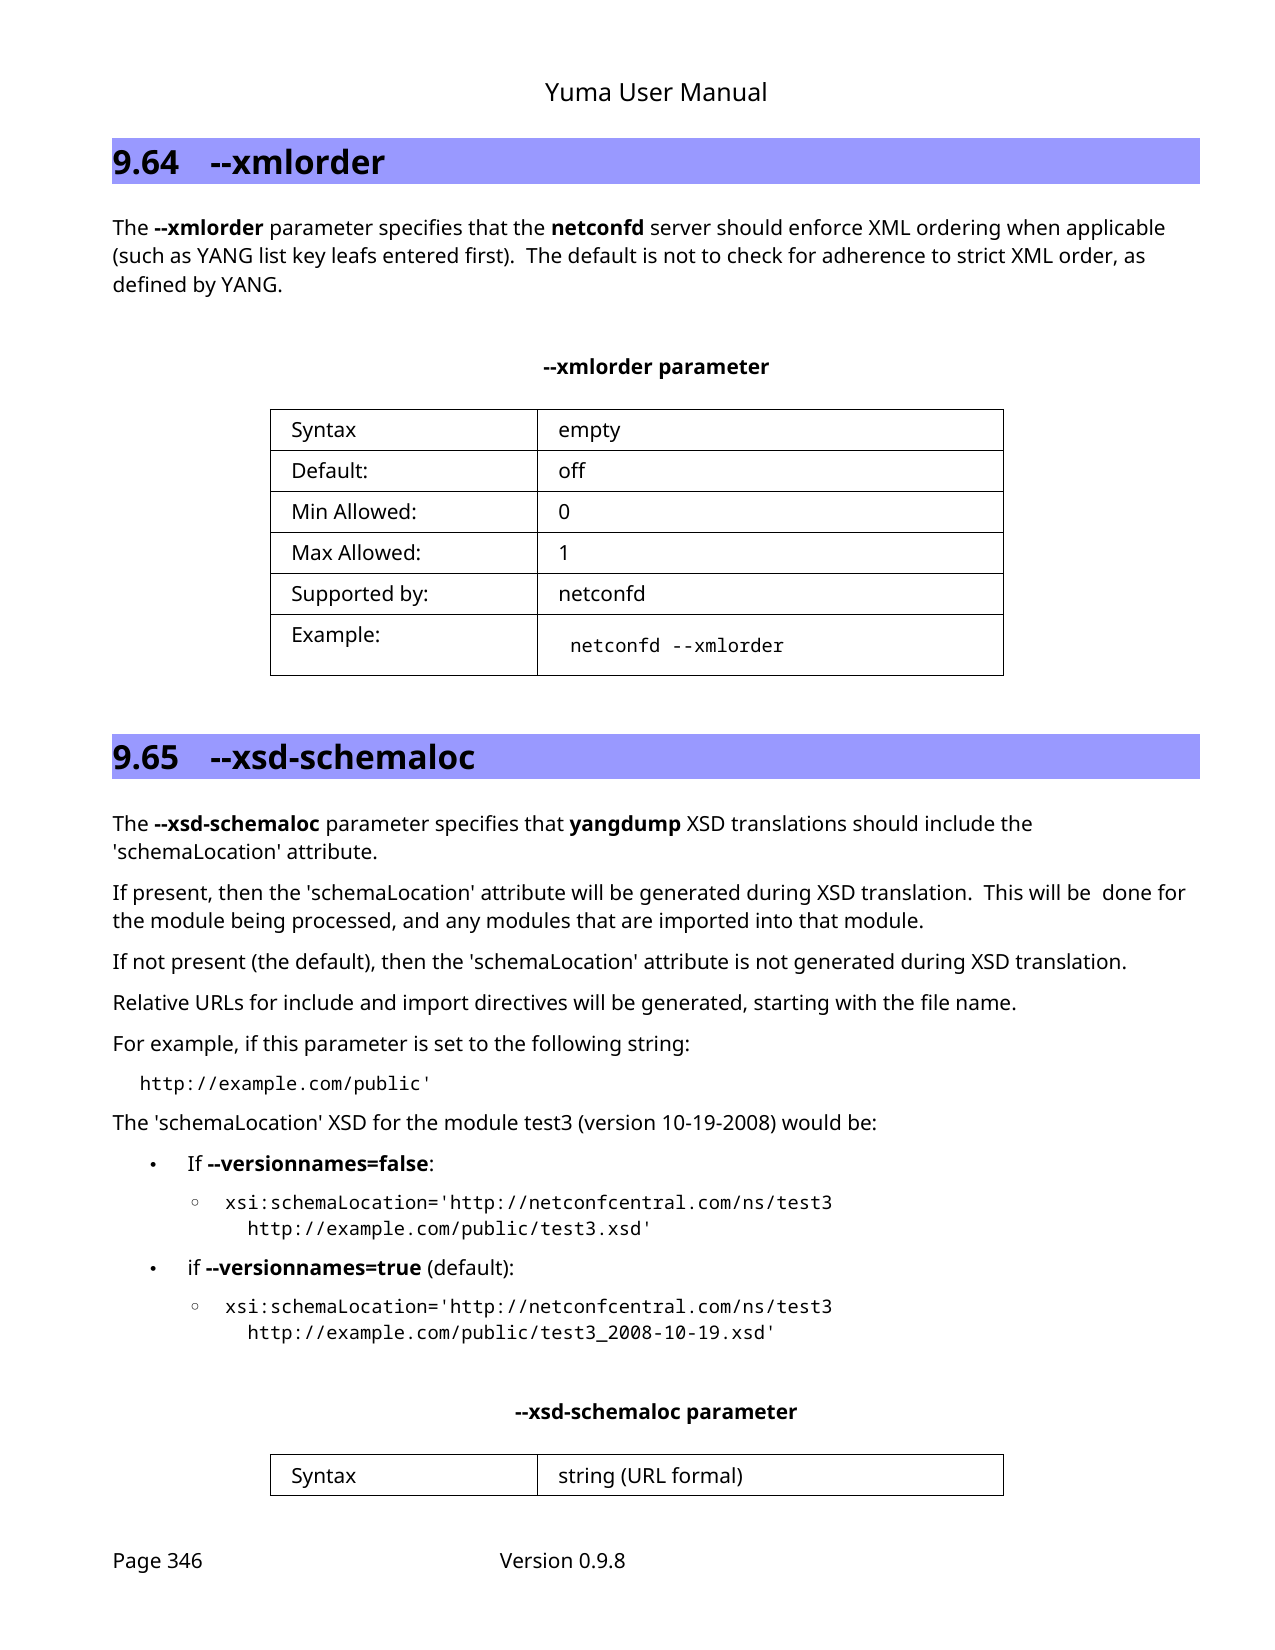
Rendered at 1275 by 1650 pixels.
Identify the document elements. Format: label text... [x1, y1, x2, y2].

table_header Syntax [271, 1455, 537, 1495]
text http://example.com/public' [139, 1070, 1200, 1096]
subtitle --xmlorder parameter [127, 352, 1185, 380]
table_cell Max Allowed: [271, 533, 537, 572]
text Relative URLs for include and import directives will be generated, starting with the file name. [112, 988, 1200, 1017]
table_cell off [538, 451, 1003, 491]
text The --xmlorder parameter specifies that the netconfd server should enforce XML ordering when applicable (such as YANG list key leafs entered first). The default is not to check for adherence to strict XML order, as defined by YANG. [112, 213, 1200, 298]
table_cell 0 [538, 492, 1003, 532]
list xsi:schemaLocation='http://netconfcentral.com/ns/test3 http://example.com/public/test3_2008-10-19.xsd' [187, 1293, 1200, 1344]
table_header string (URL formal) [538, 1455, 1003, 1495]
text The 'schemaLocation' XSD for the module test3 (version 10-19-2008) would be: [112, 1108, 1200, 1136]
text The --xsd-schemaloc parameter specifies that yangdump XSD translations should include the 'schemaLocation' attribute. [112, 809, 1200, 866]
table_cell Supported by: [271, 574, 537, 613]
table_cell Default: [271, 451, 537, 491]
subtitle --xsd-schemaloc [112, 734, 1200, 779]
subtitle --xmlorder [112, 138, 1200, 184]
list xsi:schemaLocation='http://netconfcentral.com/ns/test3 http://example.com/public/test3.xsd' [187, 1189, 1200, 1241]
text If present, then the 'schemaLocation' attribute will be generated during XSD translation. This will be done for the module being processed, and any modules that are imported into that module. [112, 878, 1200, 935]
table_cell 1 [538, 533, 1003, 572]
table_cell Min Allowed: [271, 492, 537, 532]
table_header Syntax [271, 410, 537, 450]
list If --versionnames=false: [150, 1149, 1200, 1177]
text For example, if this parameter is set to the following string: [112, 1029, 1200, 1058]
table_cell netconfd --xmlorder [538, 615, 1003, 675]
table_header empty [538, 410, 1003, 450]
subtitle --xsd-schemaloc parameter [127, 1397, 1185, 1426]
list if --versionnames=true (default): [150, 1253, 1200, 1281]
text If not present (the default), then the 'schemaLocation' attribute is not generated during XSD translation. [112, 947, 1200, 976]
table_cell netconfd [538, 574, 1003, 613]
table_cell Example: [271, 615, 537, 675]
